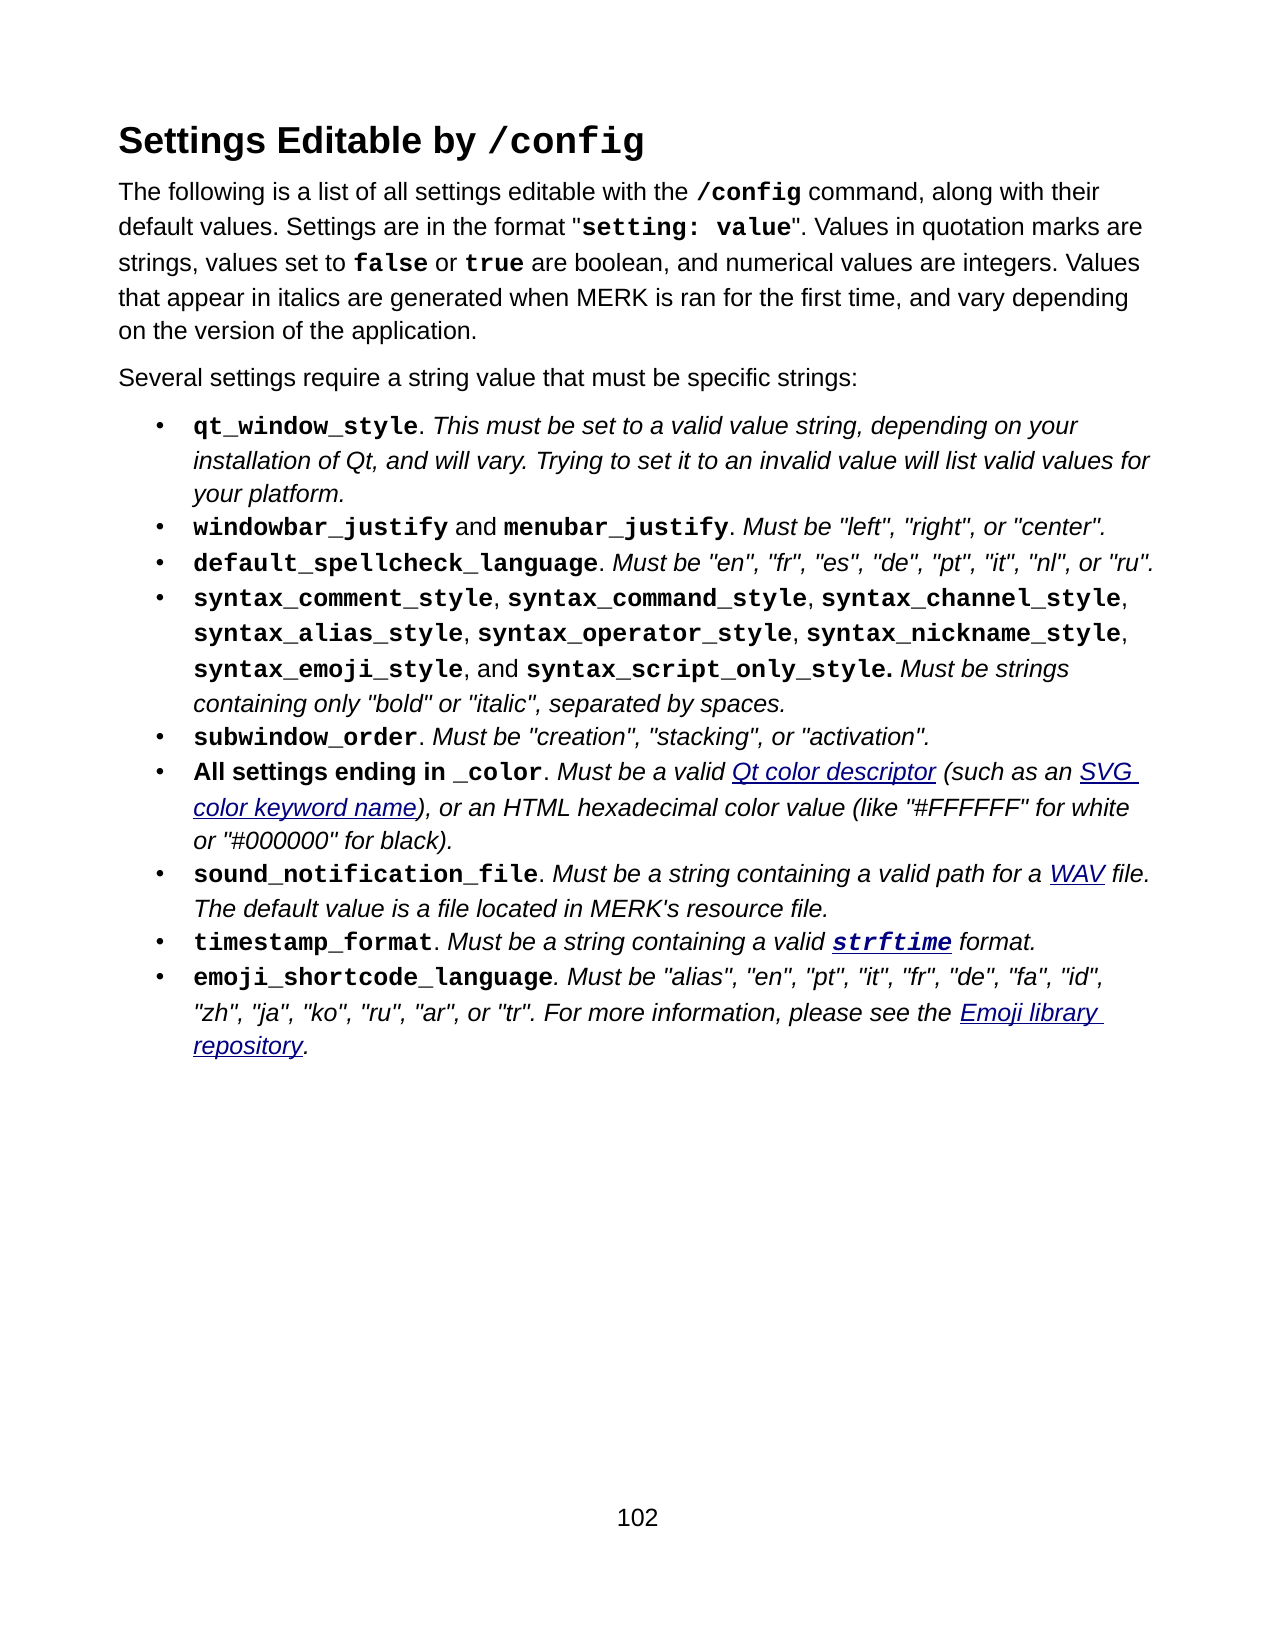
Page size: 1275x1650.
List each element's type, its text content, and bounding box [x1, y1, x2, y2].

list emoji_shortcode_language. Must be "alias", "en", "pt", "it", "fr", "de", "fa", "id", "zh", "ja", "ko", "ru", "ar", or "tr". For more information, please see the Emoji library repository. [156, 962, 1157, 1059]
list timestamp_format. Must be a string containing a valid strftime format. [156, 927, 1157, 958]
list windowbar_justify and menubar_justify. Must be "left", "right", or "center". [156, 512, 1157, 543]
list sound_notification_file. Must be a string containing a valid path for a WAV file. The default value is a file located in MERK's resource file. [156, 859, 1157, 923]
list All settings ending in _color. Must be a valid Qt color descriptor (such as an SVG color keyword name), or an HTML hexadecimal color value (like "#FFFFFF" for white or "#000000" for black). [156, 757, 1157, 854]
subtitle Settings Editable by /config [118, 118, 1157, 164]
text The following is a list of all settings editable with the /config command, along with their default values. Settings are in the format "setting: value". Values in quotation marks are strings, values set to false or true are boolean, and numerical values are integers. Values that appear in italics are generated when MERK is ran for the first time, and vary depending on the version of the application. [118, 177, 1157, 344]
list qt_window_style. This must be set to a valid value string, depending on your installation of Qt, and will vary. Trying to set it to an invalid value will list valid values for your platform. [156, 411, 1157, 508]
list subwindow_order. Must be "creation", "stacking", or "activation". [156, 722, 1157, 753]
list syntax_comment_style, syntax_command_style, syntax_channel_style, syntax_alias_style, syntax_operator_style, syntax_nickname_style, syntax_emoji_style, and syntax_script_only_style. Must be strings containing only "bold" or "italic", separated by spaces. [156, 583, 1157, 718]
list default_spellcheck_language. Must be "en", "fr", "es", "de", "pt", "it", "nl", or "ru". [156, 548, 1157, 579]
text Several settings require a string value that must be specific strings: [118, 363, 1157, 392]
